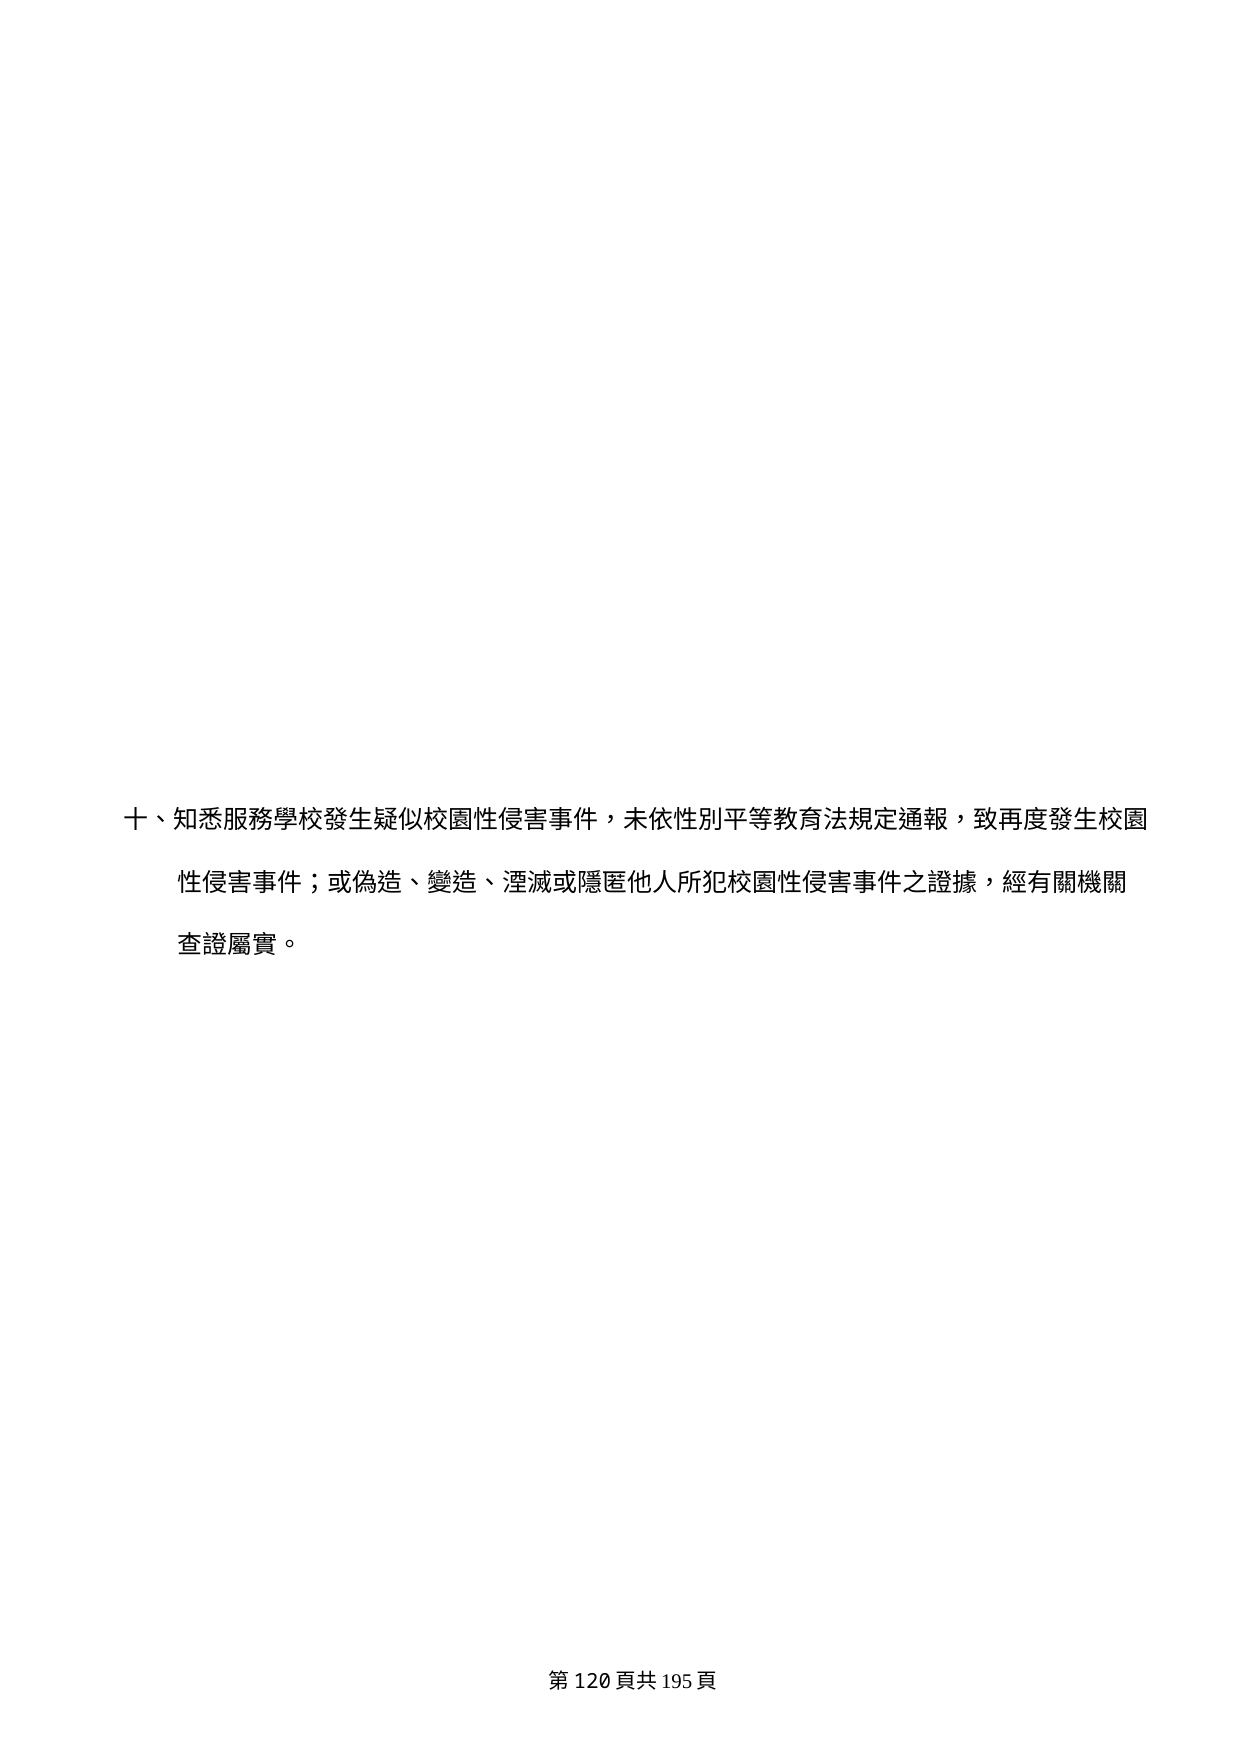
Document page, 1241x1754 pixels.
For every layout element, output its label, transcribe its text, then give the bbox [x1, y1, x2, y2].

text 十、知悉服務學校發生疑似校園性侵害事件，未依性別平等教育法規定通報，致再度發生校園性侵害事件；或偽造、變造、湮滅或隱匿他人所犯校園性侵害事件之證據，經有關機關查證屬實。 [123, 776, 1152, 963]
